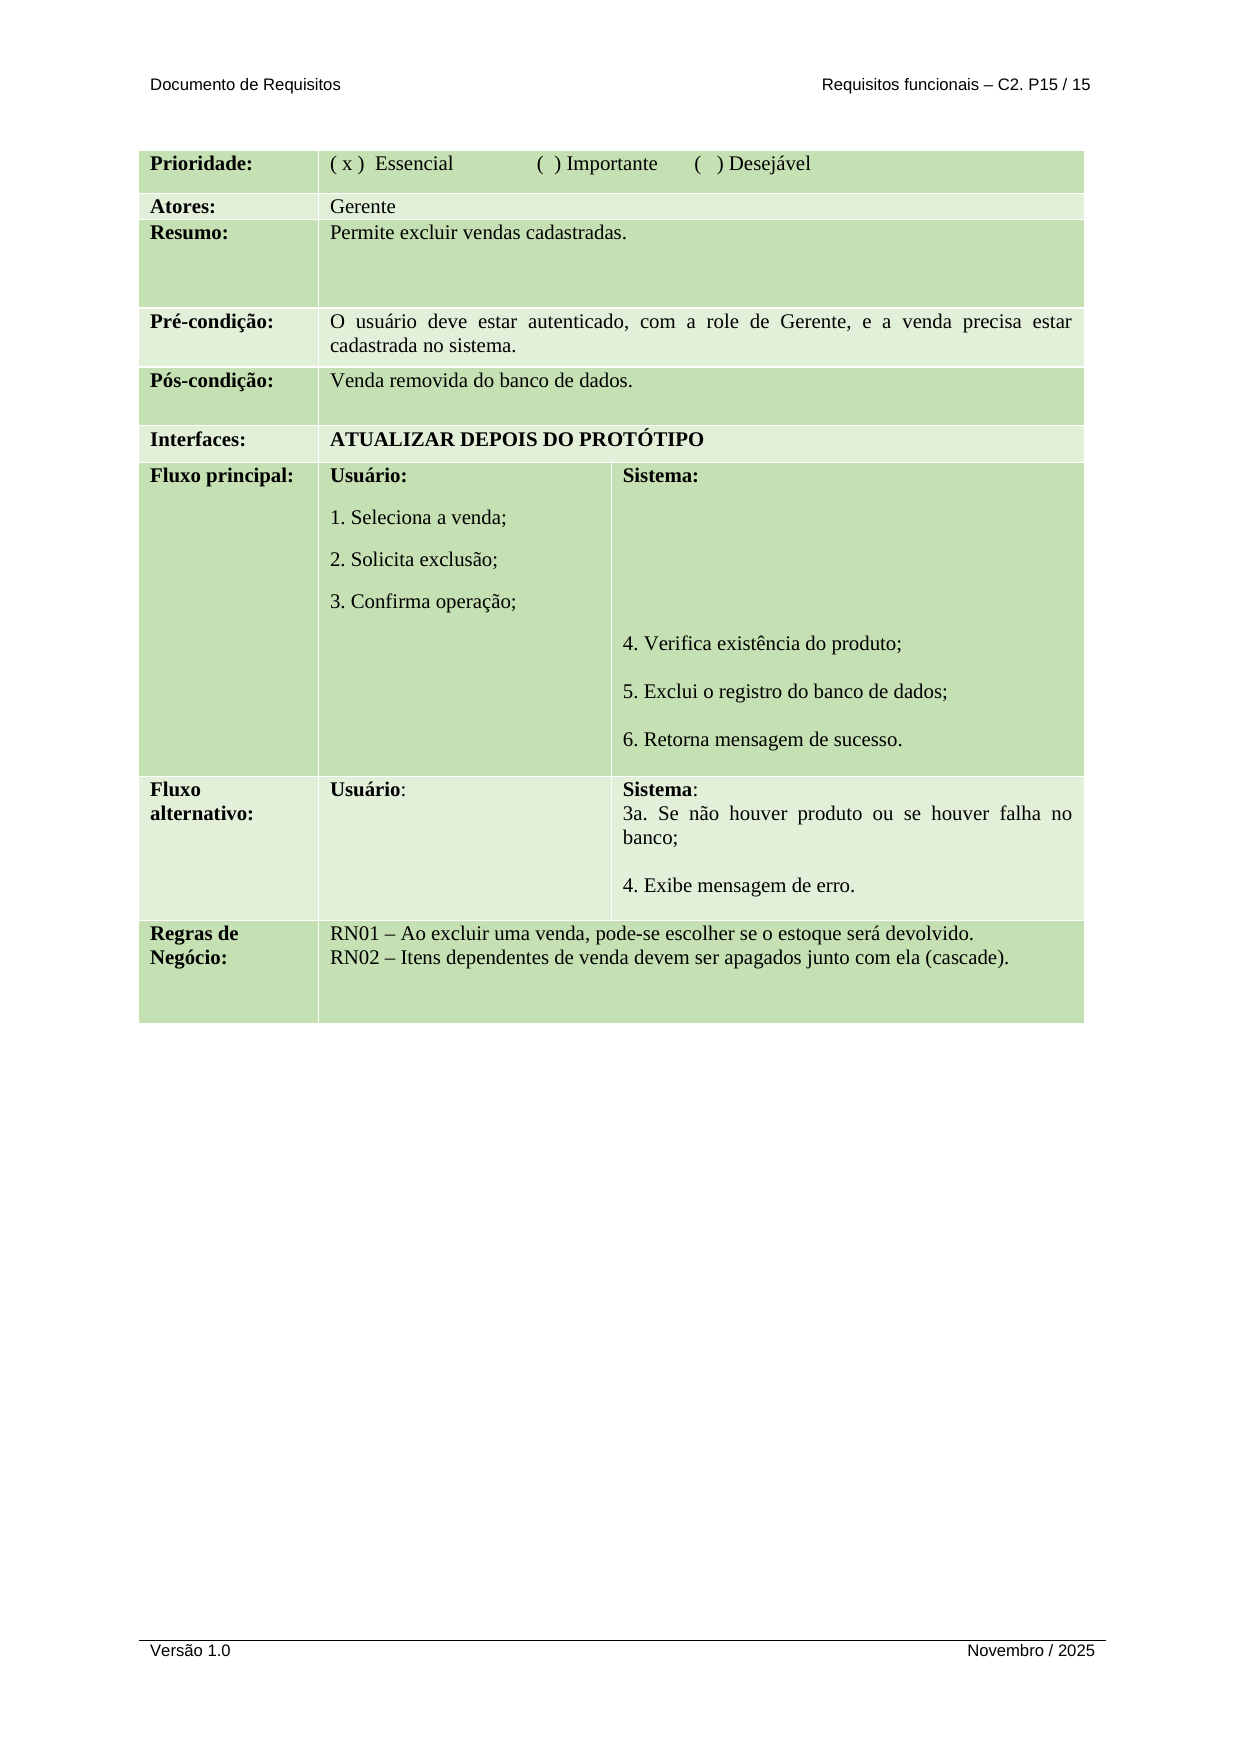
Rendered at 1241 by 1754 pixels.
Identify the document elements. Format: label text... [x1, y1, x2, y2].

table_cell Permite excluir vendas cadastradas. [319, 220, 1084, 307]
table_cell Pré-condição: [139, 309, 318, 366]
table_cell ( x ) Essencial ( ) Importante ( ) Desejável [319, 151, 1084, 193]
table_cell RN01 – Ao excluir uma venda, pode-se escolher se o estoque será devolvido. RN02 – Itens dependentes de venda devem ser apagados junto com ela (cascade). [319, 921, 1084, 1023]
table_cell Fluxo alternativo: [139, 777, 318, 920]
table_cell Regras de Negócio: [139, 921, 318, 1023]
table_cell Usuário: 1. Seleciona a venda; 2. Solicita exclusão; 3. Confirma operação; [319, 463, 611, 776]
table_cell Sistema: 4. Verifica existência do produto; 5. Exclui o registro do banco de dados; 6. Retorna mensagem de sucesso. [612, 463, 1084, 776]
table_cell ATUALIZAR DEPOIS DO PROTÓTIPO [319, 426, 1084, 462]
table_cell Venda removida do banco de dados. [319, 368, 1084, 425]
table_cell Prioridade: [139, 151, 318, 193]
table_cell Gerente [319, 194, 1084, 219]
table_cell Atores: [139, 194, 318, 219]
table_cell Pós-condição: [139, 368, 318, 425]
table_cell Resumo: [139, 220, 318, 307]
table_cell Sistema: 3a. Se não houver produto ou se houver falha no banco; 4. Exibe mensagem de erro. [612, 777, 1084, 920]
table_cell Interfaces: [139, 426, 318, 462]
table_cell Usuário: [319, 777, 611, 920]
table_cell Fluxo principal: [139, 463, 318, 776]
table_cell O usuário deve estar autenticado, com a role de Gerente, e a venda precisa estar cadastrada no sistema. [319, 309, 1084, 366]
